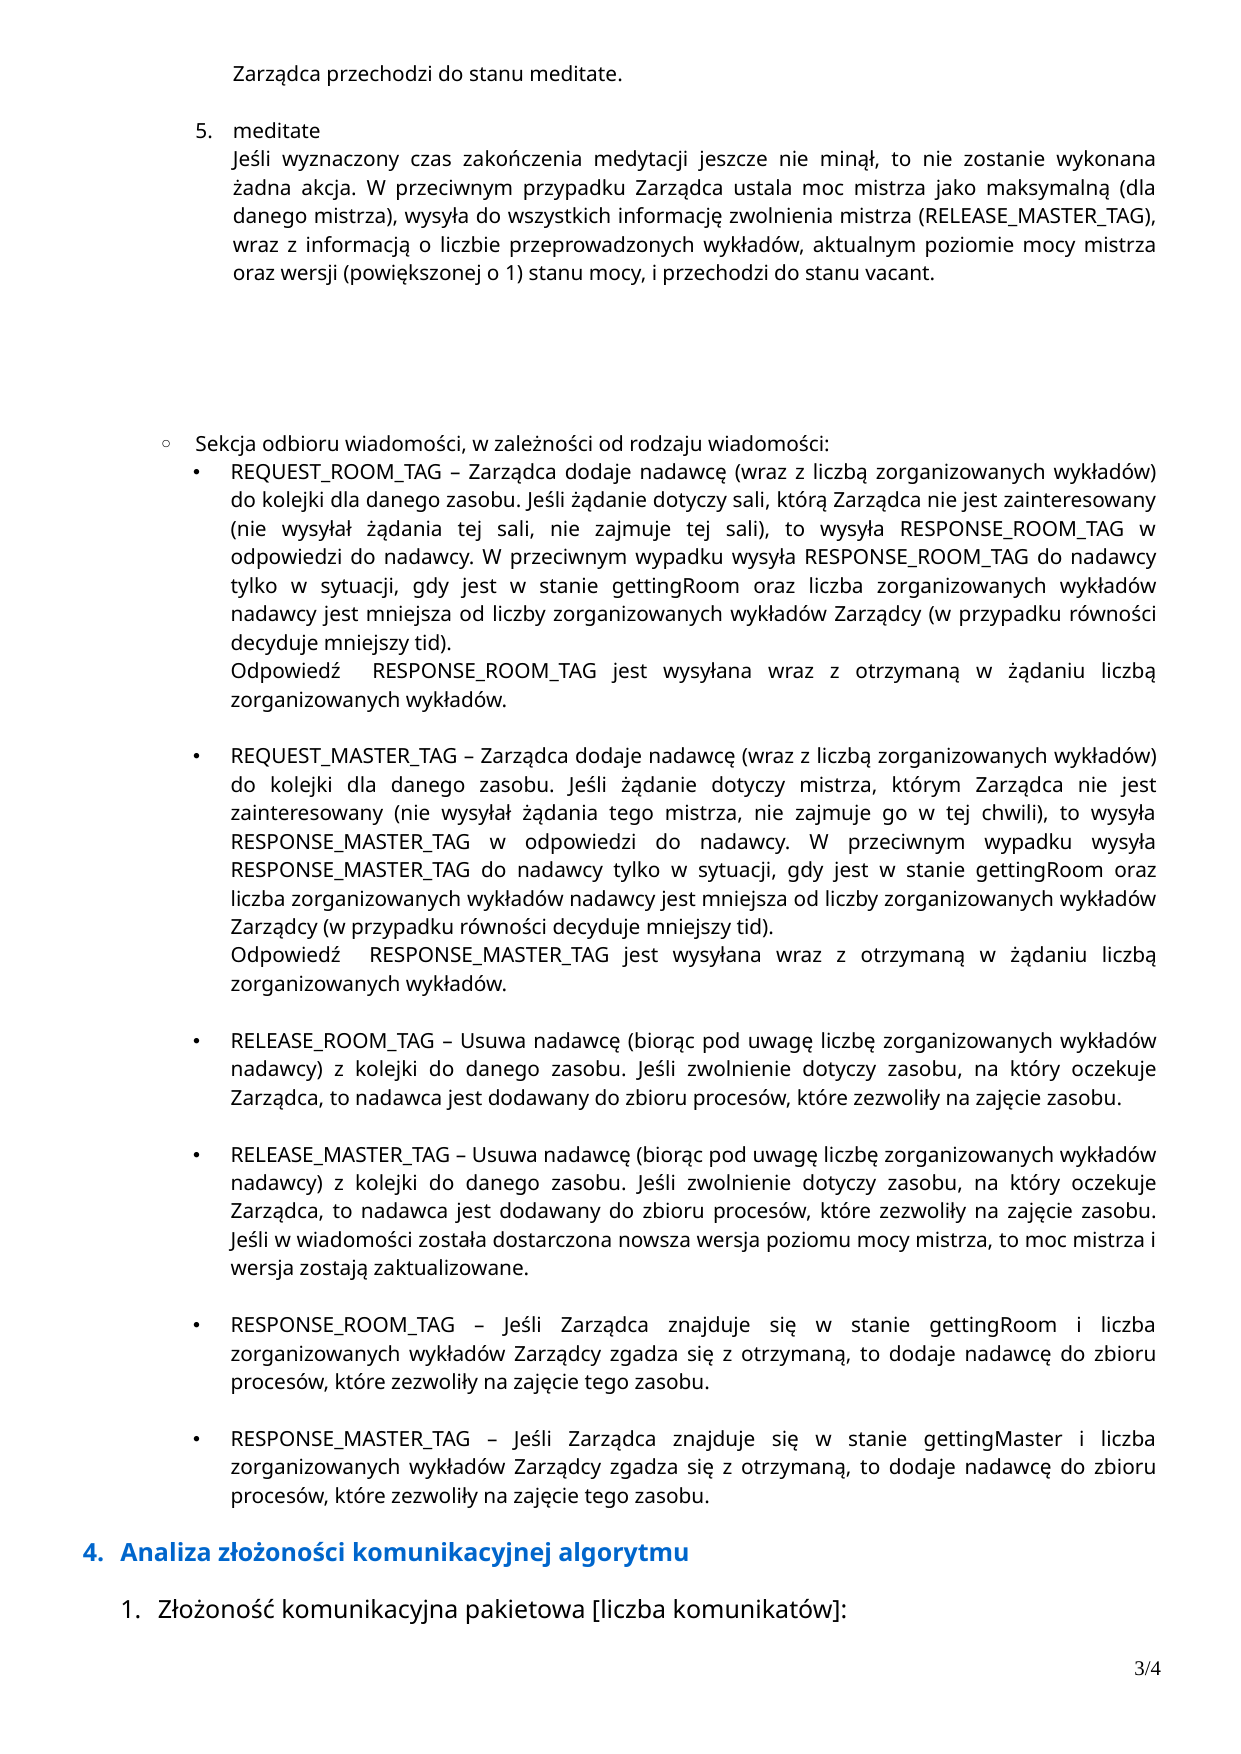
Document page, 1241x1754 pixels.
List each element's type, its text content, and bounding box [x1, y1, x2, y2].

list meditate [195, 116, 1157, 144]
subtitle Analiza złożoności komunikacyjnej algorytmu [83, 1534, 1157, 1568]
list RELEASE_MASTER_TAG – Usuwa nadawcę (biorąc pod uwagę liczbę zorganizowanych wykładów nadawcy) z kolejki do danego zasobu. Jeśli zwolnienie dotyczy zasobu, na który oczekuje Zarządca, to nadawca jest dodawany do zbioru procesów, które zezwoliły na zajęcie zasobu. Jeśli w wiadomości została dostarczona nowsza wersja poziomu mocy mistrza, to moc mistrza i wersja zostają zaktualizowane. [193, 1140, 1157, 1282]
list Jeśli wyznaczony czas zakończenia medytacji jeszcze nie minął, to nie zostanie wykonana żadna akcja. W przeciwnym przypadku Zarządca ustala moc mistrza jako maksymalną (dla danego mistrza), wysyła do wszystkich informację zwolnienia mistrza (RELEASE_MASTER_TAG), wraz z informacją o liczbie przeprowadzonych wykładów, aktualnym poziomie mocy mistrza oraz wersji (powiększonej o 1) stanu mocy, i przechodzi do stanu vacant. [195, 144, 1157, 287]
list Sekcja odbioru wiadomości, w zależności od rodzaju wiadomości: [158, 429, 1157, 457]
list RESPONSE_ROOM_TAG – Jeśli Zarządca znajduje się w stanie gettingRoom i liczba zorganizowanych wykładów Zarządcy zgadza się z otrzymaną, to dodaje nadawcę do zbioru procesów, które zezwoliły na zajęcie tego zasobu. [193, 1310, 1157, 1396]
list Odpowiedź RESPONSE_MASTER_TAG jest wysyłana wraz z otrzymaną w żądaniu liczbą zorganizowanych wykładów. [193, 941, 1157, 997]
list Złożoność komunikacyjna pakietowa [liczba komunikatów]: [120, 1592, 1157, 1626]
list RESPONSE_MASTER_TAG – Jeśli Zarządca znajduje się w stanie gettingMaster i liczba zorganizowanych wykładów Zarządcy zgadza się z otrzymaną, to dodaje nadawcę do zbioru procesów, które zezwoliły na zajęcie tego zasobu. [193, 1424, 1157, 1509]
list Odpowiedź RESPONSE_ROOM_TAG jest wysyłana wraz z otrzymaną w żądaniu liczbą zorganizowanych wykładów. [193, 656, 1157, 713]
list RELEASE_ROOM_TAG – Usuwa nadawcę (biorąc pod uwagę liczbę zorganizowanych wykładów nadawcy) z kolejki do danego zasobu. Jeśli zwolnienie dotyczy zasobu, na który oczekuje Zarządca, to nadawca jest dodawany do zbioru procesów, które zezwoliły na zajęcie zasobu. [193, 1026, 1157, 1111]
list Zarządca przechodzi do stanu meditate. [195, 59, 1157, 87]
list REQUEST_ROOM_TAG – Zarządca dodaje nadawcę (wraz z liczbą zorganizowanych wykładów) do kolejki dla danego zasobu. Jeśli żądanie dotyczy sali, którą Zarządca nie jest zainteresowany (nie wysyłał żądania tej sali, nie zajmuje tej sali), to wysyła RESPONSE_ROOM_TAG w odpowiedzi do nadawcy. W przeciwnym wypadku wysyła RESPONSE_ROOM_TAG do nadawcy tylko w sytuacji, gdy jest w stanie gettingRoom oraz liczba zorganizowanych wykładów nadawcy jest mniejsza od liczby zorganizowanych wykładów Zarządcy (w przypadku równości decyduje mniejszy tid). [193, 457, 1157, 656]
list REQUEST_MASTER_TAG – Zarządca dodaje nadawcę (wraz z liczbą zorganizowanych wykładów) do kolejki dla danego zasobu. Jeśli żądanie dotyczy mistrza, którym Zarządca nie jest zainteresowany (nie wysyłał żądania tego mistrza, nie zajmuje go w tej chwili), to wysyła RESPONSE_MASTER_TAG w odpowiedzi do nadawcy. W przeciwnym wypadku wysyła RESPONSE_MASTER_TAG do nadawcy tylko w sytuacji, gdy jest w stanie gettingRoom oraz liczba zorganizowanych wykładów nadawcy jest mniejsza od liczby zorganizowanych wykładów Zarządcy (w przypadku równości decyduje mniejszy tid). [193, 742, 1157, 941]
